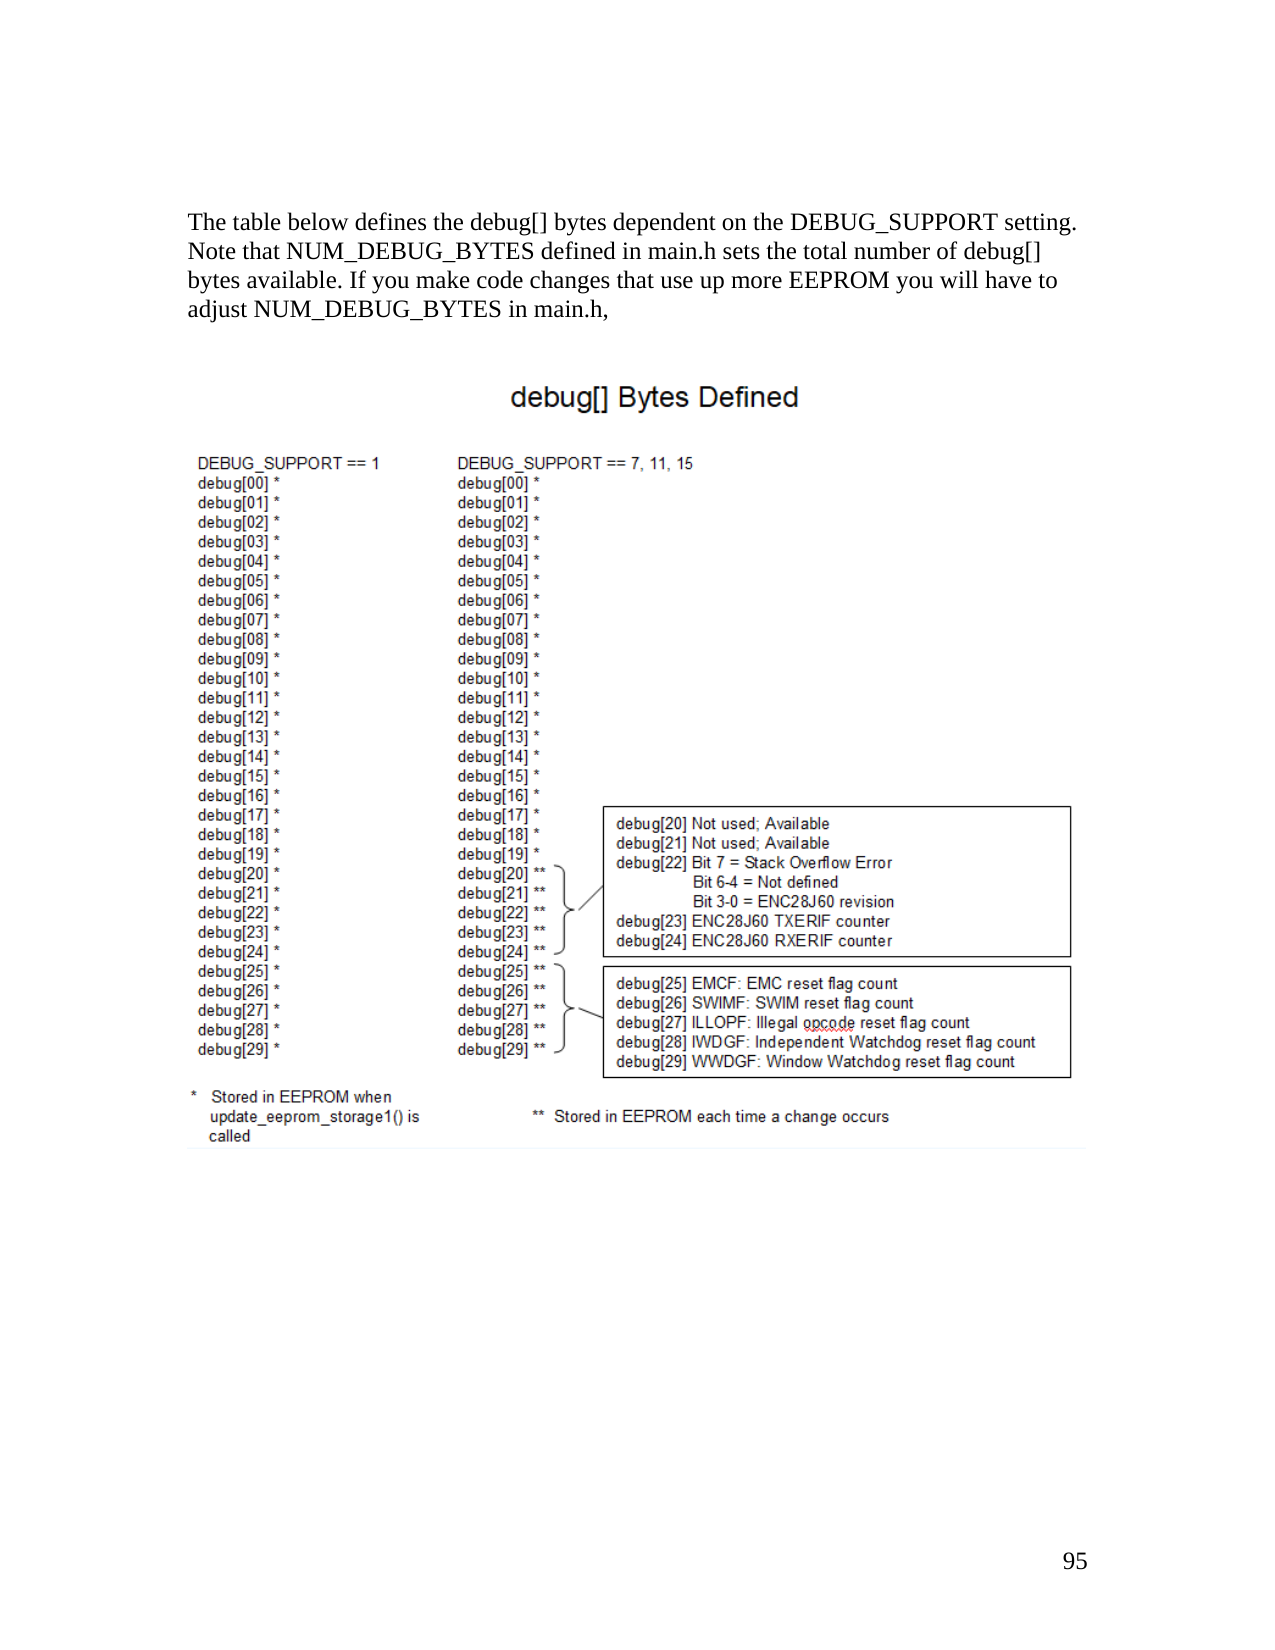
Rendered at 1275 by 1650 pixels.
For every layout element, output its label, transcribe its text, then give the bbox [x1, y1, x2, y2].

text The table below defines the debug[] bytes dependent on the DEBUG_SUPPORT setting. Note that NUM_DEBUG_BYTES defined in main.h sets the total number of debug[] bytes available. If you make code changes that use up more EEPROM you will have to adjust NUM_DEBUG_BYTES in main.h, [187, 207, 1087, 322]
picture [187, 379, 1086, 1149]
